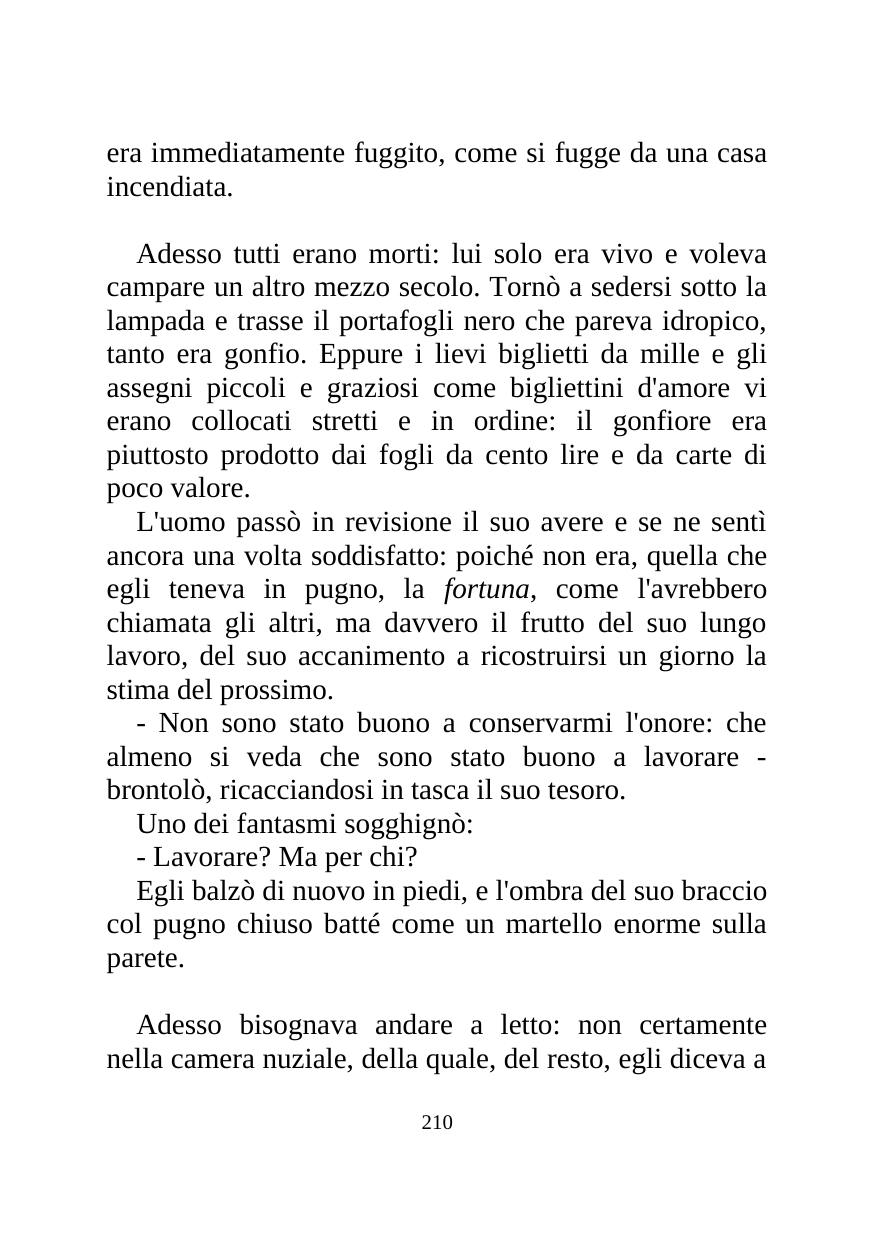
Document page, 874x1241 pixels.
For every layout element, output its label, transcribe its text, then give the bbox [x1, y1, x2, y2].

text - Lavorare? Ma per chi? [106, 839, 768, 873]
text era immediatamente fuggito, come si fugge da una casa incendiata. [106, 135, 768, 202]
text Adesso bisognava andare a letto: non certamente nella camera nuziale, della quale, del resto, egli diceva a [106, 1007, 768, 1074]
text Egli balzò di nuovo in piedi, e l'ombra del suo braccio col pugno chiuso batté come un martello enorme sulla parete. [106, 873, 768, 974]
text Uno dei fantasmi sogghignò: [106, 806, 768, 839]
text L'uomo passò in revisione il suo avere e se ne sentì ancora una volta soddisfatto: poiché non era, quella che egli teneva in pugno, la fortuna, come l'avrebbero chiamata gli altri, ma davvero il frutto del suo lungo lavoro, del suo accanimento a ricostruirsi un giorno la stima del prossimo. [106, 504, 768, 705]
text - Non sono stato buono a conservarmi l'onore: che almeno si veda che sono stato buono a lavorare - brontolò, ricacciandosi in tasca il suo tesoro. [106, 705, 768, 806]
text Adesso tutti erano morti: lui solo era vivo e voleva campare un altro mezzo secolo. Tornò a sedersi sotto la lampada e trasse il portafogli nero che pareva idropico, tanto era gonfio. Eppure i lievi biglietti da mille e gli assegni piccoli e graziosi come bigliettini d'amore vi erano collocati stretti e in ordine: il gonfiore era piuttosto prodotto dai fogli da cento lire e da carte di poco valore. [106, 236, 768, 504]
